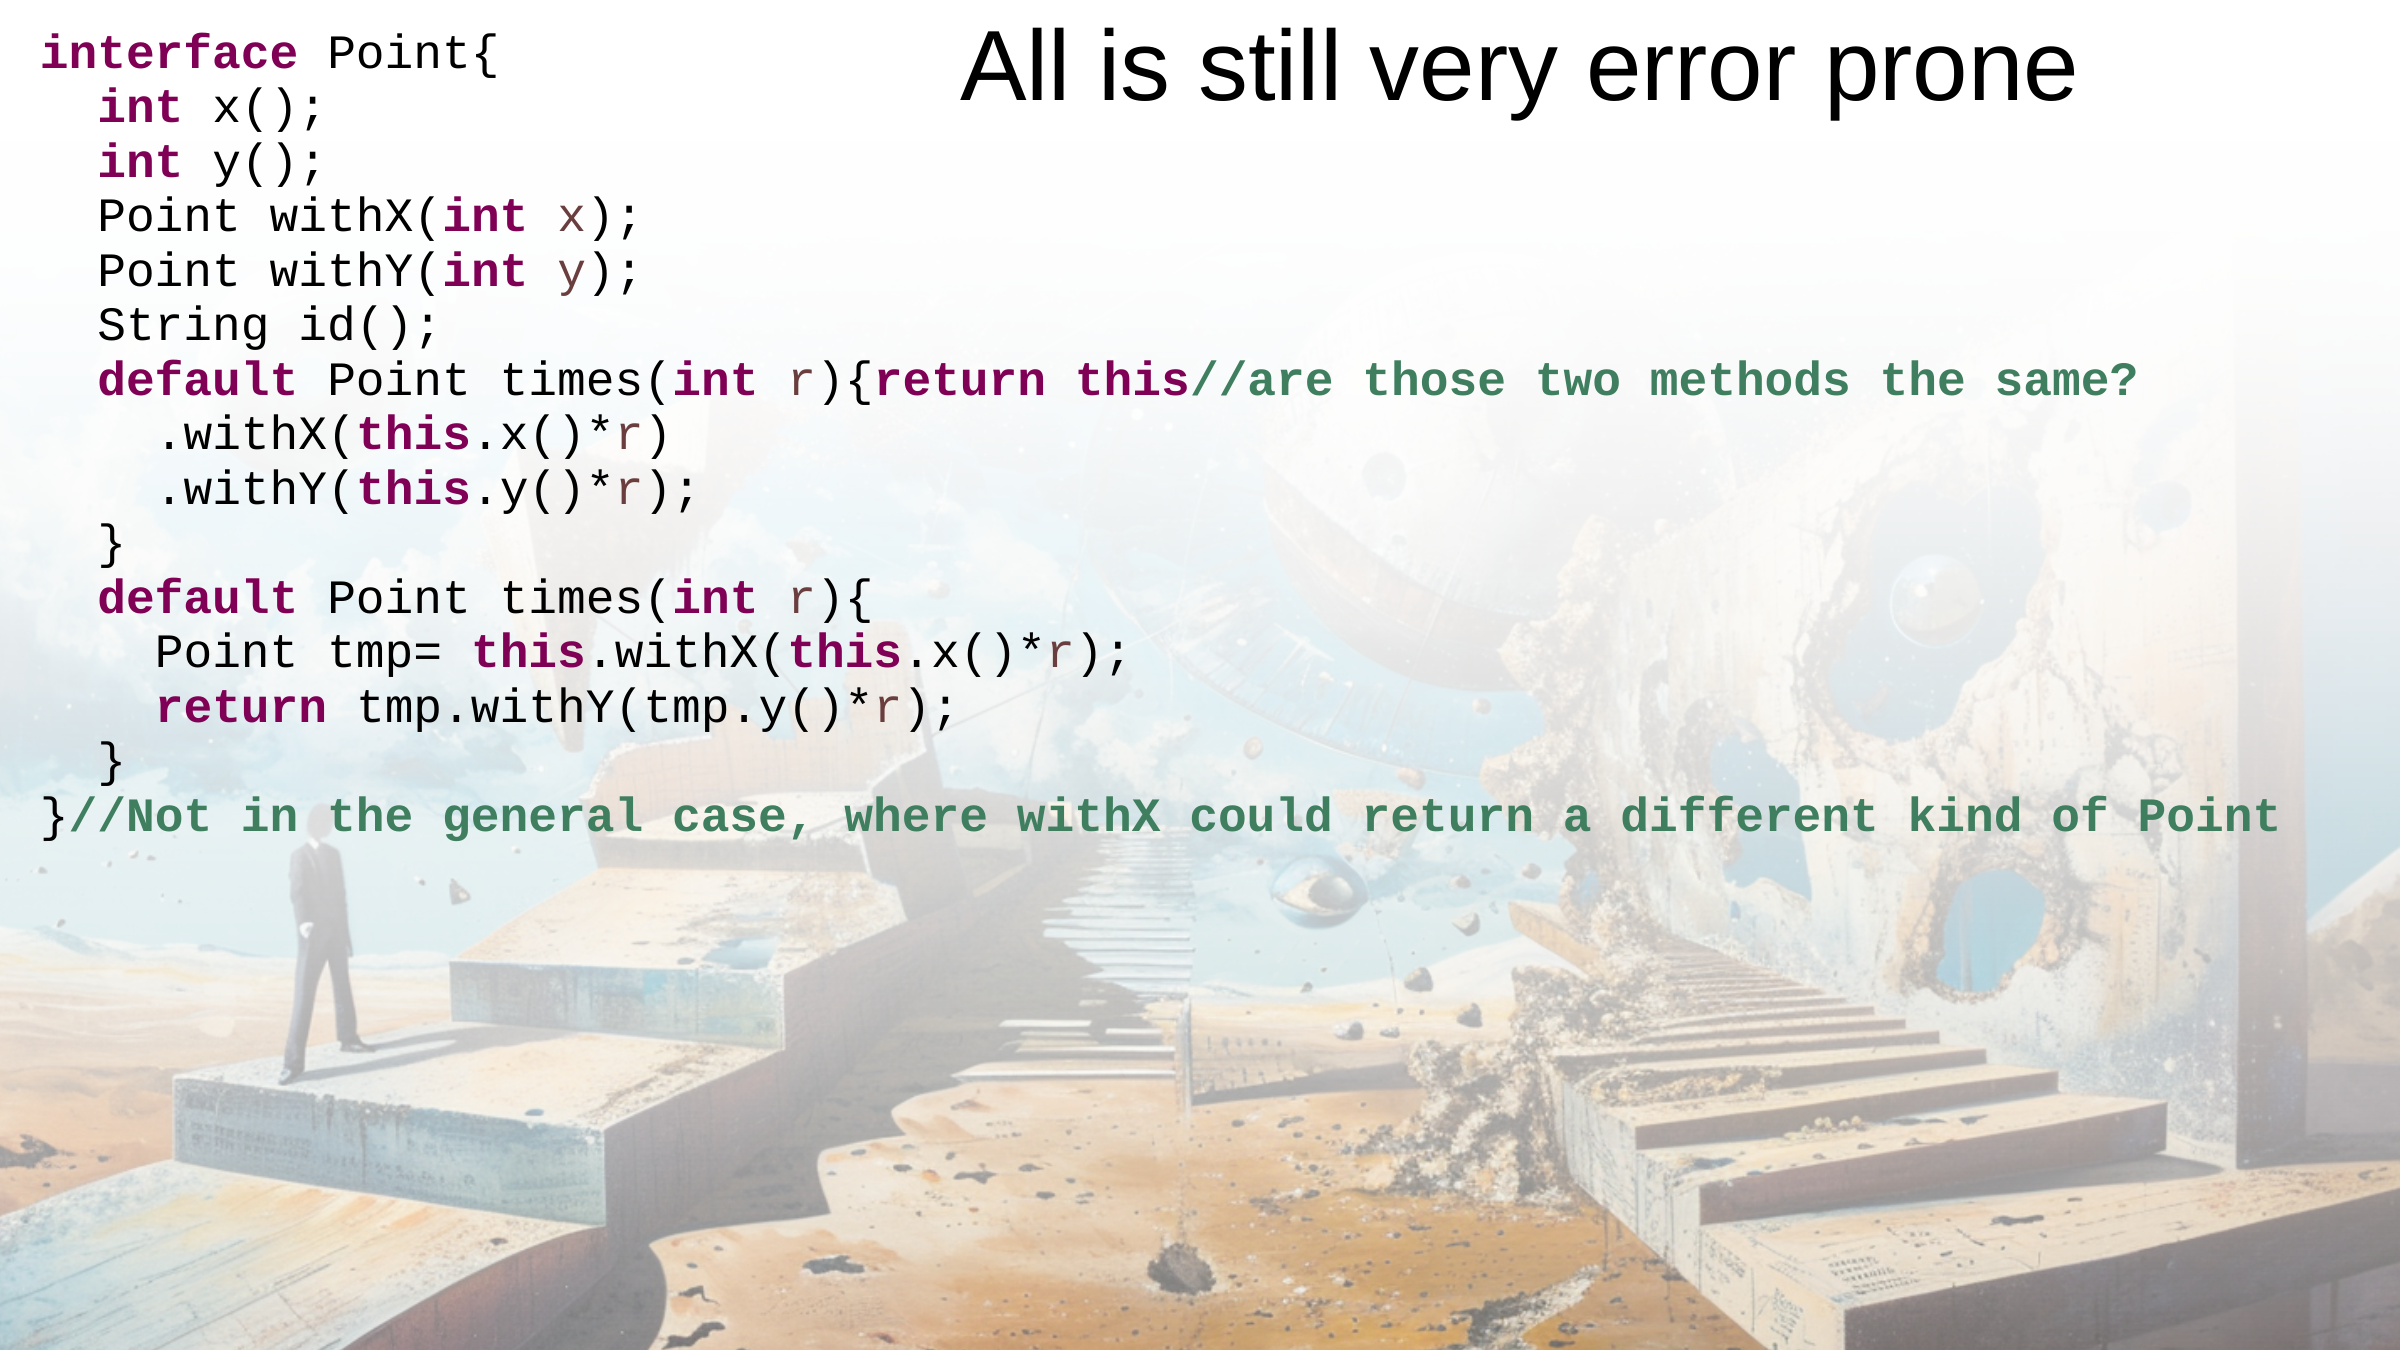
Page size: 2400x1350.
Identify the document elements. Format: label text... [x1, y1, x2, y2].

title All is still very error prone [300, 0, 2400, 137]
text_box [0, 137, 2400, 1350]
text_box interface Point{ int x(); int y(); Point withX(int x); Point withY(int y); String id(); default Point times(int r){return this//are those two methods the same? .withX(this.x()*r) .withY(this.y()*r); } default Point times(int r){ Point tmp= this.withX(this.x()*r); return tmp.withY(tmp.y()*r); } }//Not in the general case, where withX could return a different kind of Point [25, 20, 2371, 1329]
